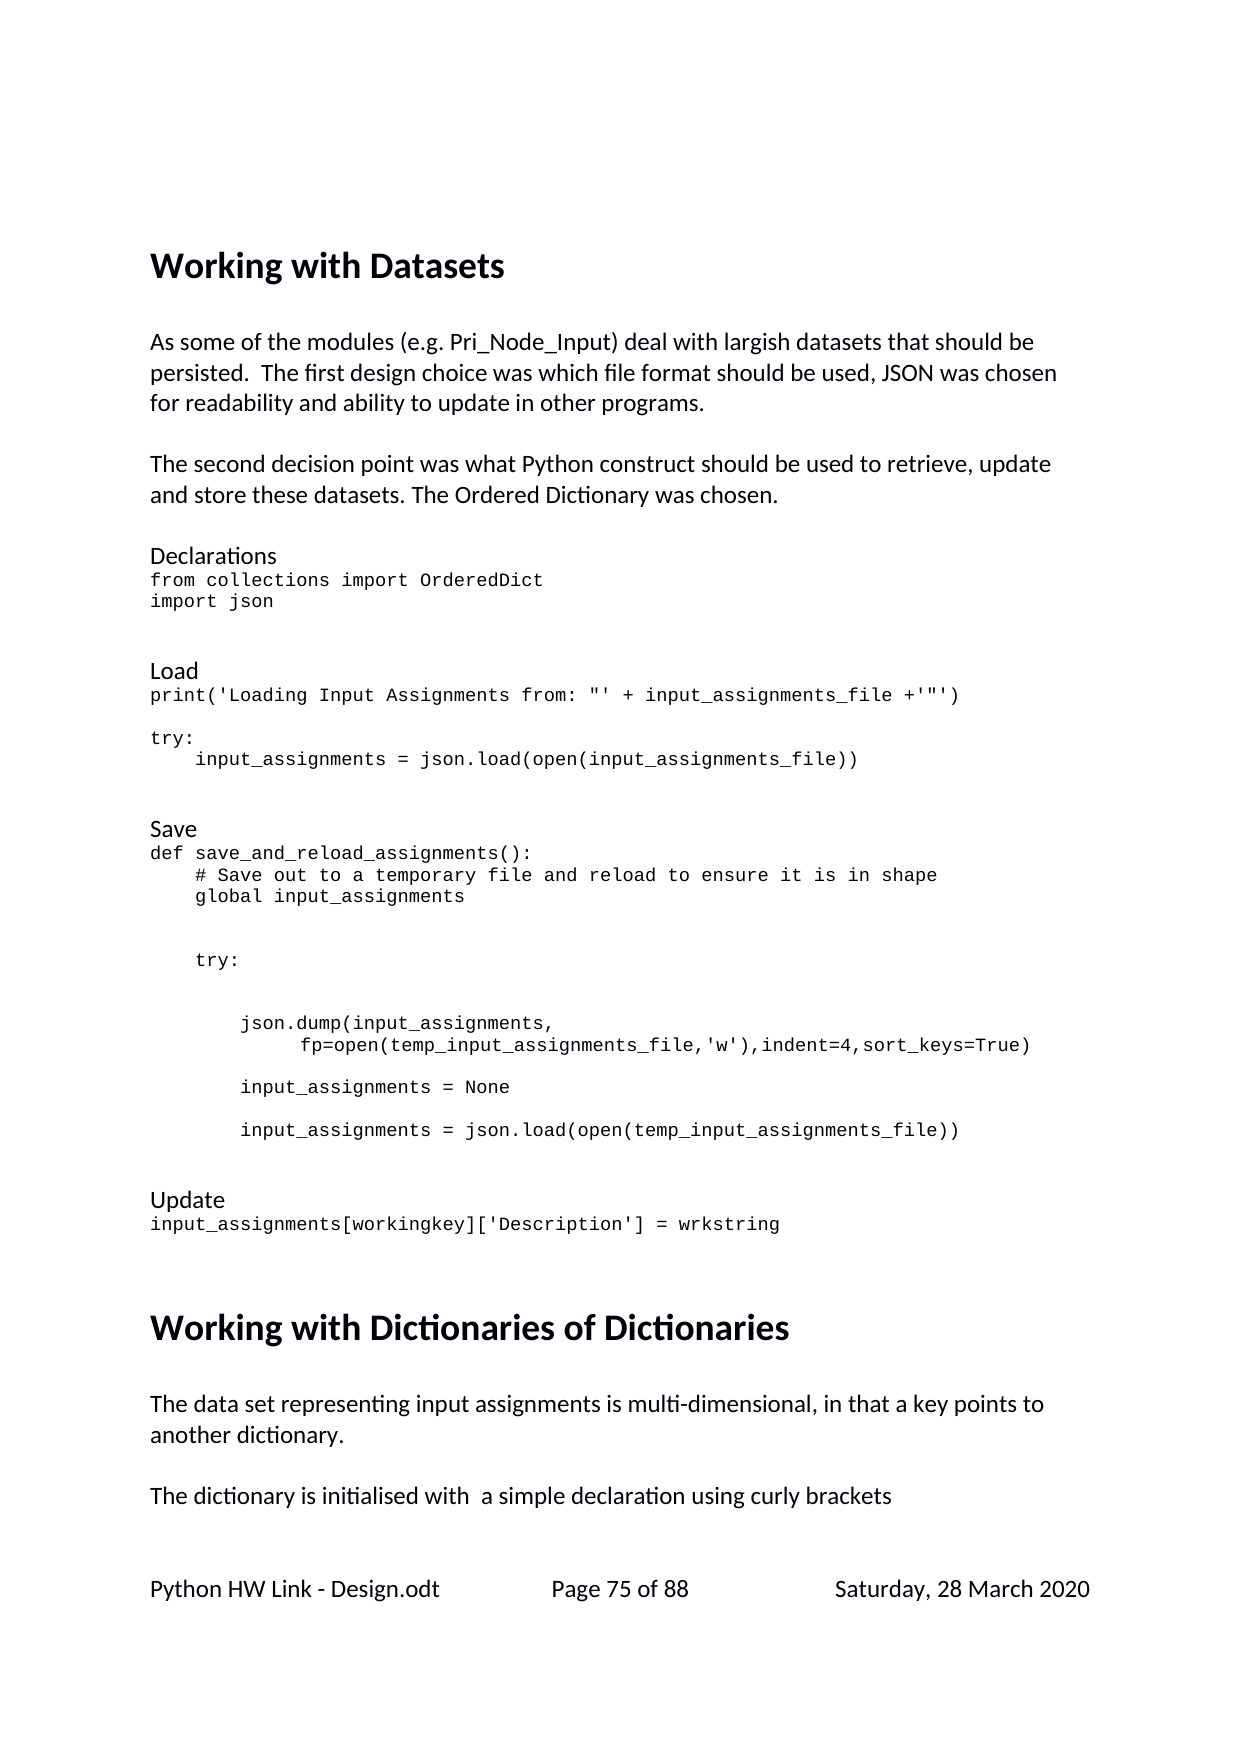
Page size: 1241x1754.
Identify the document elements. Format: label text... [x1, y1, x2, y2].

text json.dump(input_assignments, [150, 1014, 1090, 1035]
text try: [150, 728, 1090, 750]
text input_assignments[workingkey]['Description'] = wrkstring [150, 1214, 1090, 1236]
text def save_and_reload_assignments(): [150, 844, 1090, 865]
text input_assignments = None [150, 1078, 1090, 1099]
text The dictionary is initialised with a simple declaration using curly brackets [150, 1480, 1090, 1511]
text The data set representing input assignments is multi-dimensional, in that a key points to another dictionary. [150, 1388, 1090, 1449]
text # Save out to a temporary file and reload to ensure it is in shape [150, 865, 1090, 887]
text As some of the modules (e.g. Pri_Node_Input) deal with largish datasets that should be persisted. The first design choice was which file format should be used, JSON was chosen for readability and ability to update in other programs. [150, 326, 1090, 418]
text from collections import OrderedDict [150, 571, 1090, 592]
subtitle Working with Datasets [150, 242, 1090, 287]
text global input_assignments [150, 887, 1090, 908]
text print('Loading Input Assignments from: "' + input_assignments_file +'"') [150, 686, 1090, 707]
text Save [150, 813, 1090, 844]
text Update [150, 1184, 1090, 1214]
text The second decision point was what Python construct should be used to retrieve, update and store these datasets. The Ordered Dictionary was chosen. [150, 448, 1090, 509]
text Declarations [150, 540, 1090, 571]
text fp=open(temp_input_assignments_file,'w'),indent=4,sort_keys=True) [150, 1035, 1090, 1057]
text import json [150, 592, 1090, 613]
text try: [150, 950, 1090, 972]
text input_assignments = json.load(open(input_assignments_file)) [150, 750, 1090, 771]
subtitle Working with Dictionaries of Dictionaries [150, 1304, 1090, 1350]
text input_assignments = json.load(open(temp_input_assignments_file)) [150, 1120, 1090, 1142]
text Load [150, 656, 1090, 686]
